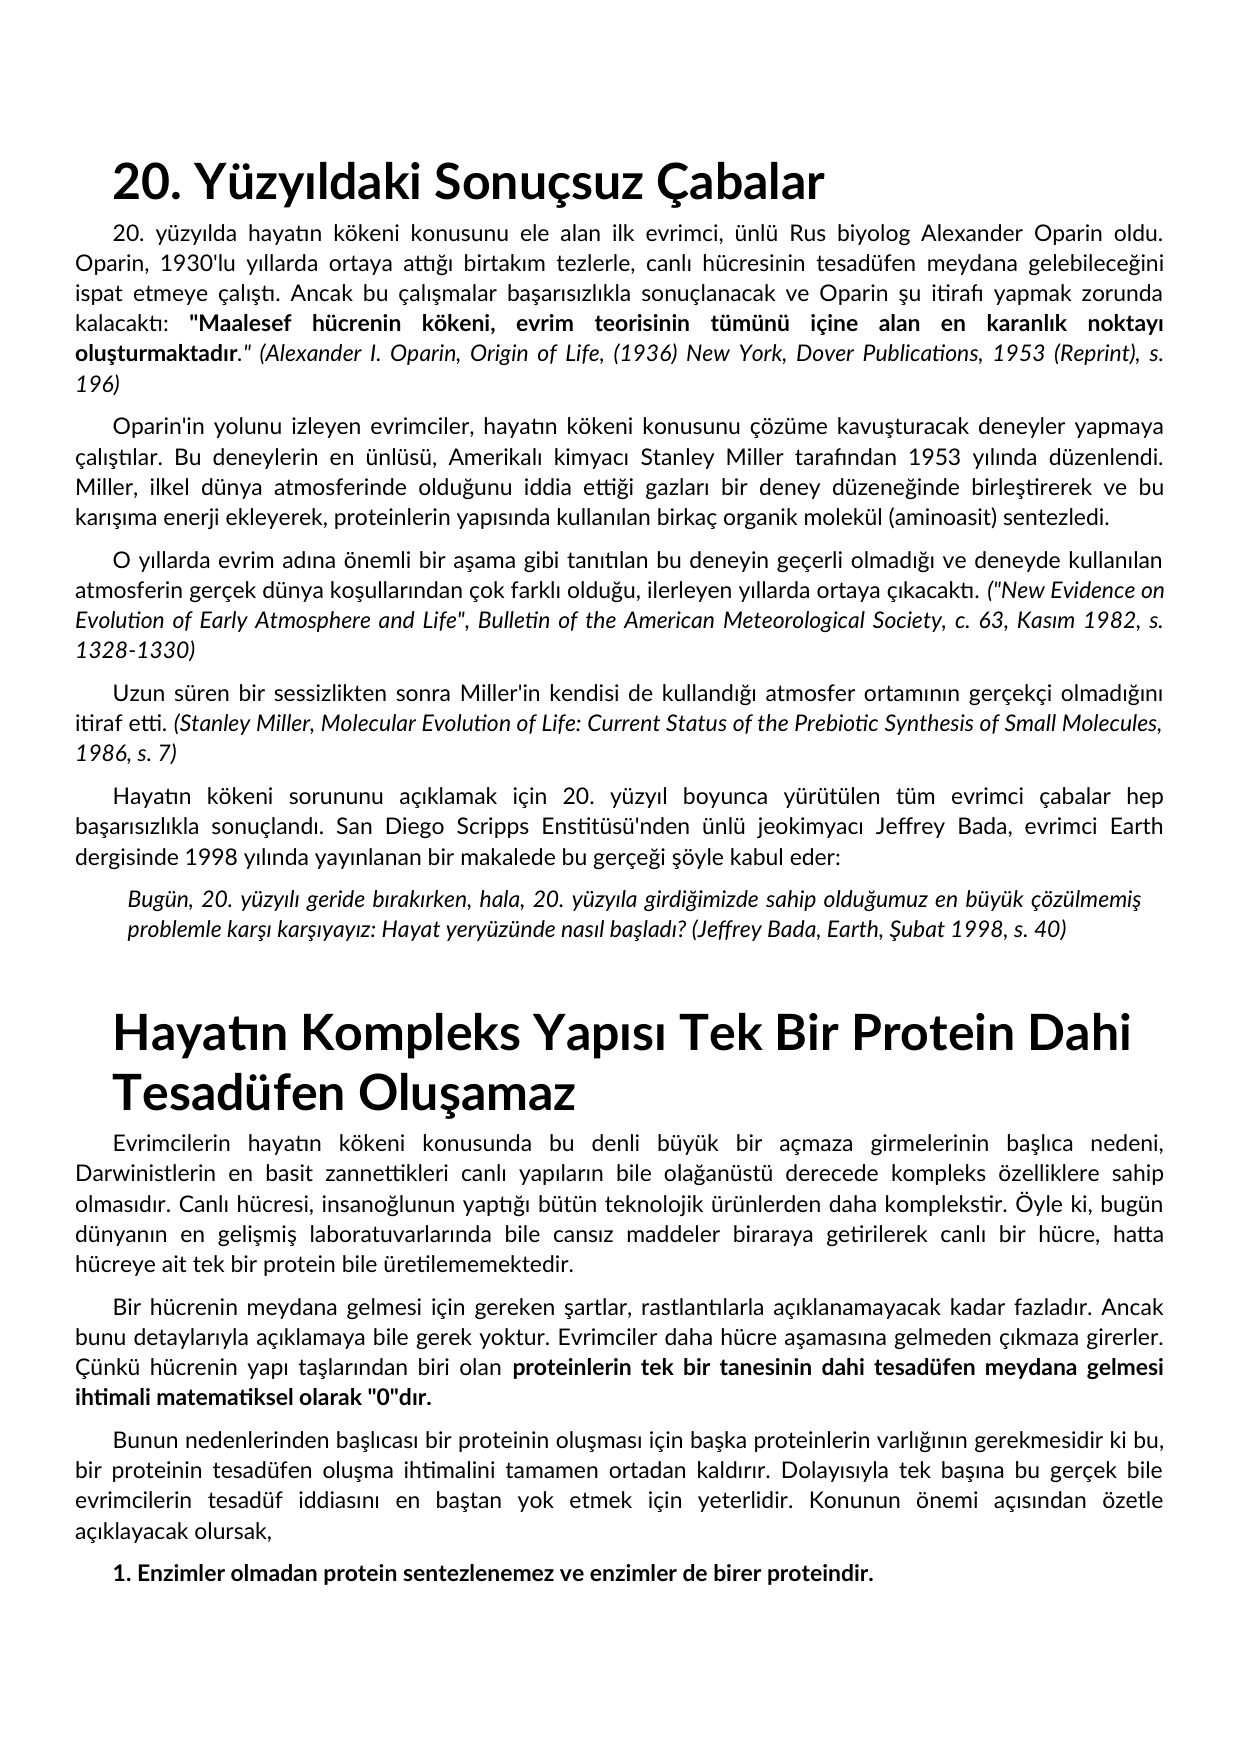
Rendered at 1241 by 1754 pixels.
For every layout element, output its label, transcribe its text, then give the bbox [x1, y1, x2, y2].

text Evrimcilerin hayatın kökeni konusunda bu denli büyük bir açmaza girmelerinin başlıca nedeni, Darwinistlerin en basit zannettikleri canlı yapıların bile olağanüstü derecede kompleks özelliklere sahip olmasıdır. Canlı hücresi, insanoğlunun yaptığı bütün teknolojik ürünlerden daha komplekstir. Öyle ki, bugün dünyanın en gelişmiş laboratuvarlarında bile cansız maddeler biraraya getirilerek canlı bir hücre, hatta hücreye ait tek bir protein bile üretilememektedir. [75, 1129, 1165, 1277]
subtitle Hayatın Kompleks Yapısı Tek Bir Protein Dahi Tesadüfen Oluşamaz [112, 1001, 1165, 1121]
text Hayatın kökeni sorununu açıklamak için 20. yüzyıl boyunca yürütülen tüm evrimci çabalar hep başarısızlıkla sonuçlandı. San Diego Scripps Enstitüsü'nden ünlü jeokimyacı Jeffrey Bada, evrimci Earth dergisinde 1998 yılında yayınlanan bir makalede bu gerçeği şöyle kabul eder: [75, 782, 1165, 870]
text Uzun süren bir sessizlikten sonra Miller'in kendisi de kullandığı atmosfer ortamının gerçekçi olmadığını itiraf etti. (Stanley Miller, Molecular Evolution of Life: Current Status of the Prebiotic Synthesis of Small Molecules, 1986, s. 7) [75, 679, 1165, 767]
text O yıllarda evrim adına önemli bir aşama gibi tanıtılan bu deneyin geçerli olmadığı ve deneyde kullanılan atmosferin gerçek dünya koşullarından çok farklı olduğu, ilerleyen yıllarda ortaya çıkacaktı. ("New Evidence on Evolution of Early Atmosphere and Life", Bulletin of the American Meteorological Society, c. 63, Kasım 1982, s. 1328-1330) [75, 545, 1165, 663]
text Bir hücrenin meydana gelmesi için gereken şartlar, rastlantılarla açıklanamayacak kadar fazladır. Ancak bunu detaylarıyla açıklamaya bile gerek yoktur. Evrimciler daha hücre aşamasına gelmeden çıkmaza girerler. Çünkü hücrenin yapı taşlarından biri olan proteinlerin tek bir tanesinin dahi tesadüfen meydana gelmesi ihtimali matematiksel olarak "0"dır. [75, 1292, 1165, 1411]
text 20. yüzyılda hayatın kökeni konusunu ele alan ilk evrimci, ünlü Rus biyolog Alexander Oparin oldu. Oparin, 1930'lu yıllarda ortaya attığı birtakım tezlerle, canlı hücresinin tesadüfen meydana gelebileceğini ispat etmeye çalıştı. Ancak bu çalışmalar başarısızlıkla sonuçlanacak ve Oparin şu itirafı yapmak zorunda kalacaktı: "Maalesef hücrenin kökeni, evrim teorisinin tümünü içine alan en karanlık noktayı oluşturmaktadır." (Alexander I. Oparin, Origin of Life, (1936) New York, Dover Publications, 1953 (Reprint), s. 196) [75, 218, 1165, 397]
text Oparin'in yolunu izleyen evrimciler, hayatın kökeni konusunu çözüme kavuşturacak deneyler yapmaya çalıştılar. Bu deneylerin en ünlüsü, Amerikalı kimyacı Stanley Miller tarafından 1953 yılında düzenlendi. Miller, ilkel dünya atmosferinde olduğunu iddia ettiği gazları bir deney düzeneğinde birleştirerek ve bu karışıma enerji ekleyerek, proteinlerin yapısında kullanılan birkaç organik molekül (aminoasit) sentezledi. [75, 412, 1165, 530]
subtitle 20. Yüzyıldaki Sonuçsuz Çabalar [112, 150, 1165, 210]
text 1. Enzimler olmadan protein sentezlenemez ve enzimler de birer proteindir. [75, 1559, 1165, 1587]
text Bugün, 20. yüzyılı geride bırakırken, hala, 20. yüzyıla girdiğimizde sahip olduğumuz en büyük çözülmemiş problemle karşı karşıyayız: Hayat yeryüzünde nasıl başladı? (Jeffrey Bada, Earth, Şubat 1998, s. 40) [127, 885, 1143, 943]
text Bunun nedenlerinden başlıcası bir proteinin oluşması için başka proteinlerin varlığının gerekmesidir ki bu, bir proteinin tesadüfen oluşma ihtimalini tamamen ortadan kaldırır. Dolayısıyla tek başına bu gerçek bile evrimcilerin tesadüf iddiasını en baştan yok etmek için yeterlidir. Konunun önemi açısından özetle açıklayacak olursak, [75, 1426, 1165, 1544]
